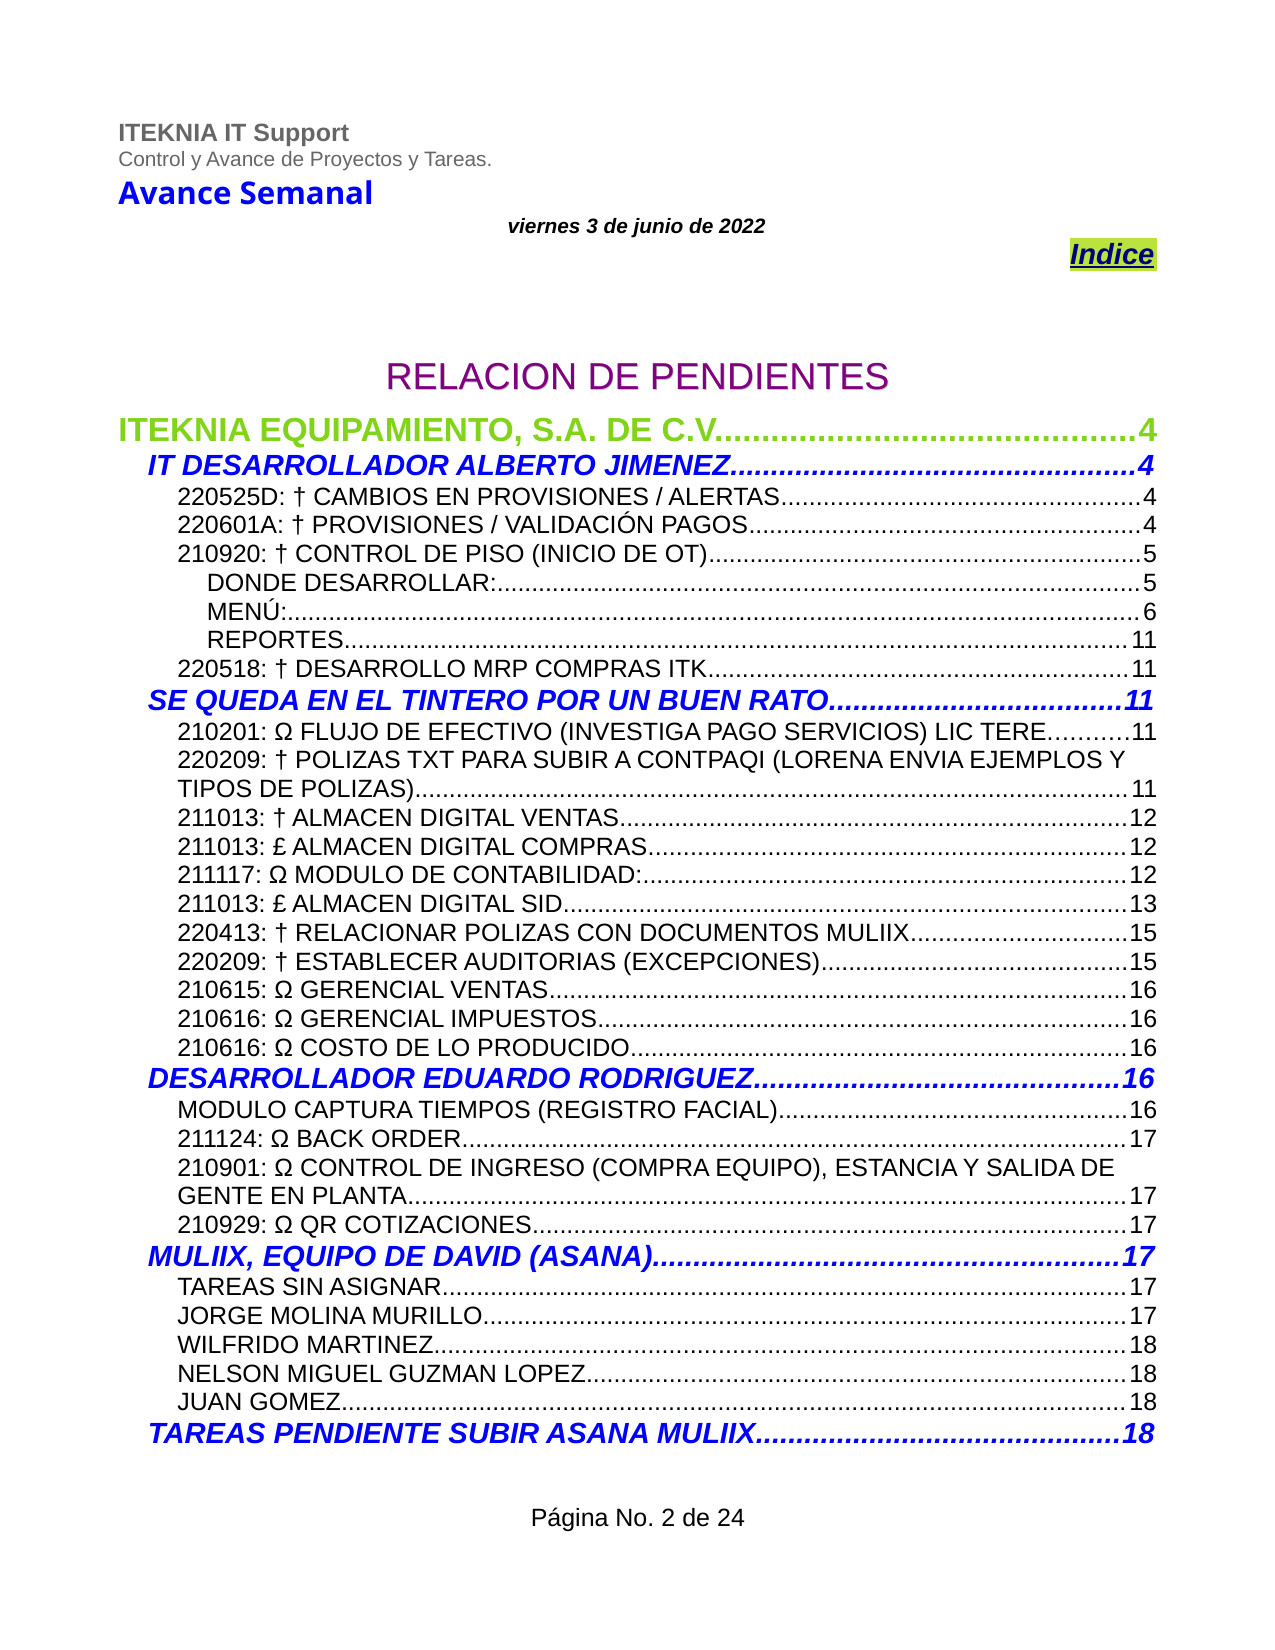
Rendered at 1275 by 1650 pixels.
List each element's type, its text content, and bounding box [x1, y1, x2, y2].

text 220413: † RELACIONAR POLIZAS CON DOCUMENTOS MULIIX 15 [177, 918, 1157, 947]
text 211013: £ ALMACEN DIGITAL COMPRAS 12 [177, 832, 1157, 860]
text 210920: † CONTROL DE PISO (INICIO DE OT) 5 [177, 539, 1157, 568]
text 210901: Ω CONTROL DE INGRESO (compra equipo), ESTANCIA Y SALIDA DE GENTE EN PLANTA 17 [177, 1153, 1157, 1210]
text REPORTES 11 [207, 626, 1157, 654]
text SE QUEDA EN EL TINTERO POR UN BUEN RATO 11 [148, 683, 1157, 717]
text 210201: Ω FLUJO DE EFECTIVO (Investiga pago servicios) lic tere. 11 [177, 717, 1157, 745]
text MENÚ: 6 [207, 597, 1157, 626]
text 210616: Ω GERENCIAL IMPUESTOS 16 [177, 1004, 1157, 1033]
text 211117: Ω MODULO DE CONTABILIDAD: 12 [177, 860, 1157, 889]
text 220518: † DESARROLLO MRP COMPRAS ITK 11 [177, 654, 1157, 683]
text IT DESARROLLADOR ALBERTO JIMENEZ 4 [148, 448, 1157, 482]
text NELSON MIGUEL GUZMAN LOPEZ 18 [177, 1359, 1157, 1387]
subtitle RELACION DE PENDIENTES [118, 354, 1157, 397]
text 210615: Ω GERENCIAL VENTAS 16 [177, 975, 1157, 1004]
text MODULO CAPTURA TIEMPOS (REGISTRO FACIAL) 16 [177, 1095, 1157, 1124]
text 211013: £ ALMACEN DIGITAL SID 13 [177, 889, 1157, 918]
text 210929: Ω QR COTIZACIONES 17 [177, 1210, 1157, 1239]
text MULIIX, EQUIPO DE DAVID (ASANA) 17 [148, 1239, 1157, 1272]
text DONDE DESARROLLAR: 5 [207, 568, 1157, 597]
text 211124: Ω BACK ORDER 17 [177, 1124, 1157, 1153]
text WILFRIDO MARTINEZ 18 [177, 1330, 1157, 1359]
text Tareas sin asignar 17 [177, 1272, 1157, 1301]
text 220209: † POLIZAS TXT PARA SUBIR A CONTPAQI (LORENA ENVIA EJEMPLOS Y TIPOS DE POLIZAS) 11 [177, 745, 1157, 803]
text 220601A: † PROVISIONES / VALIDACIÓN PAGOS 4 [177, 511, 1157, 539]
text JORGE MOLINA MURILLO 17 [177, 1301, 1157, 1330]
text TAREAS PENDIENTE SUBIR ASANA MULIIX 18 [148, 1416, 1157, 1450]
text DESARROLLADOR EDUARDO RODRIGUEZ 16 [148, 1062, 1157, 1095]
text 210616: Ω COSTO DE LO PRODUCIDO 16 [177, 1033, 1157, 1062]
text 211013: † ALMACEN DIGITAL VENTAS 12 [177, 803, 1157, 832]
text JUAN GOMEZ 18 [177, 1387, 1157, 1416]
text ITEKNIA EQUIPAMIENTO, S.A. DE C.V. 4 [118, 410, 1157, 448]
text 220209: † ESTABLECER AUDITORIAS (EXCEPCIONES) 15 [177, 947, 1157, 975]
text 220525D: † CAMBIOS EN PROVISIONES / ALERTAS 4 [177, 482, 1157, 511]
